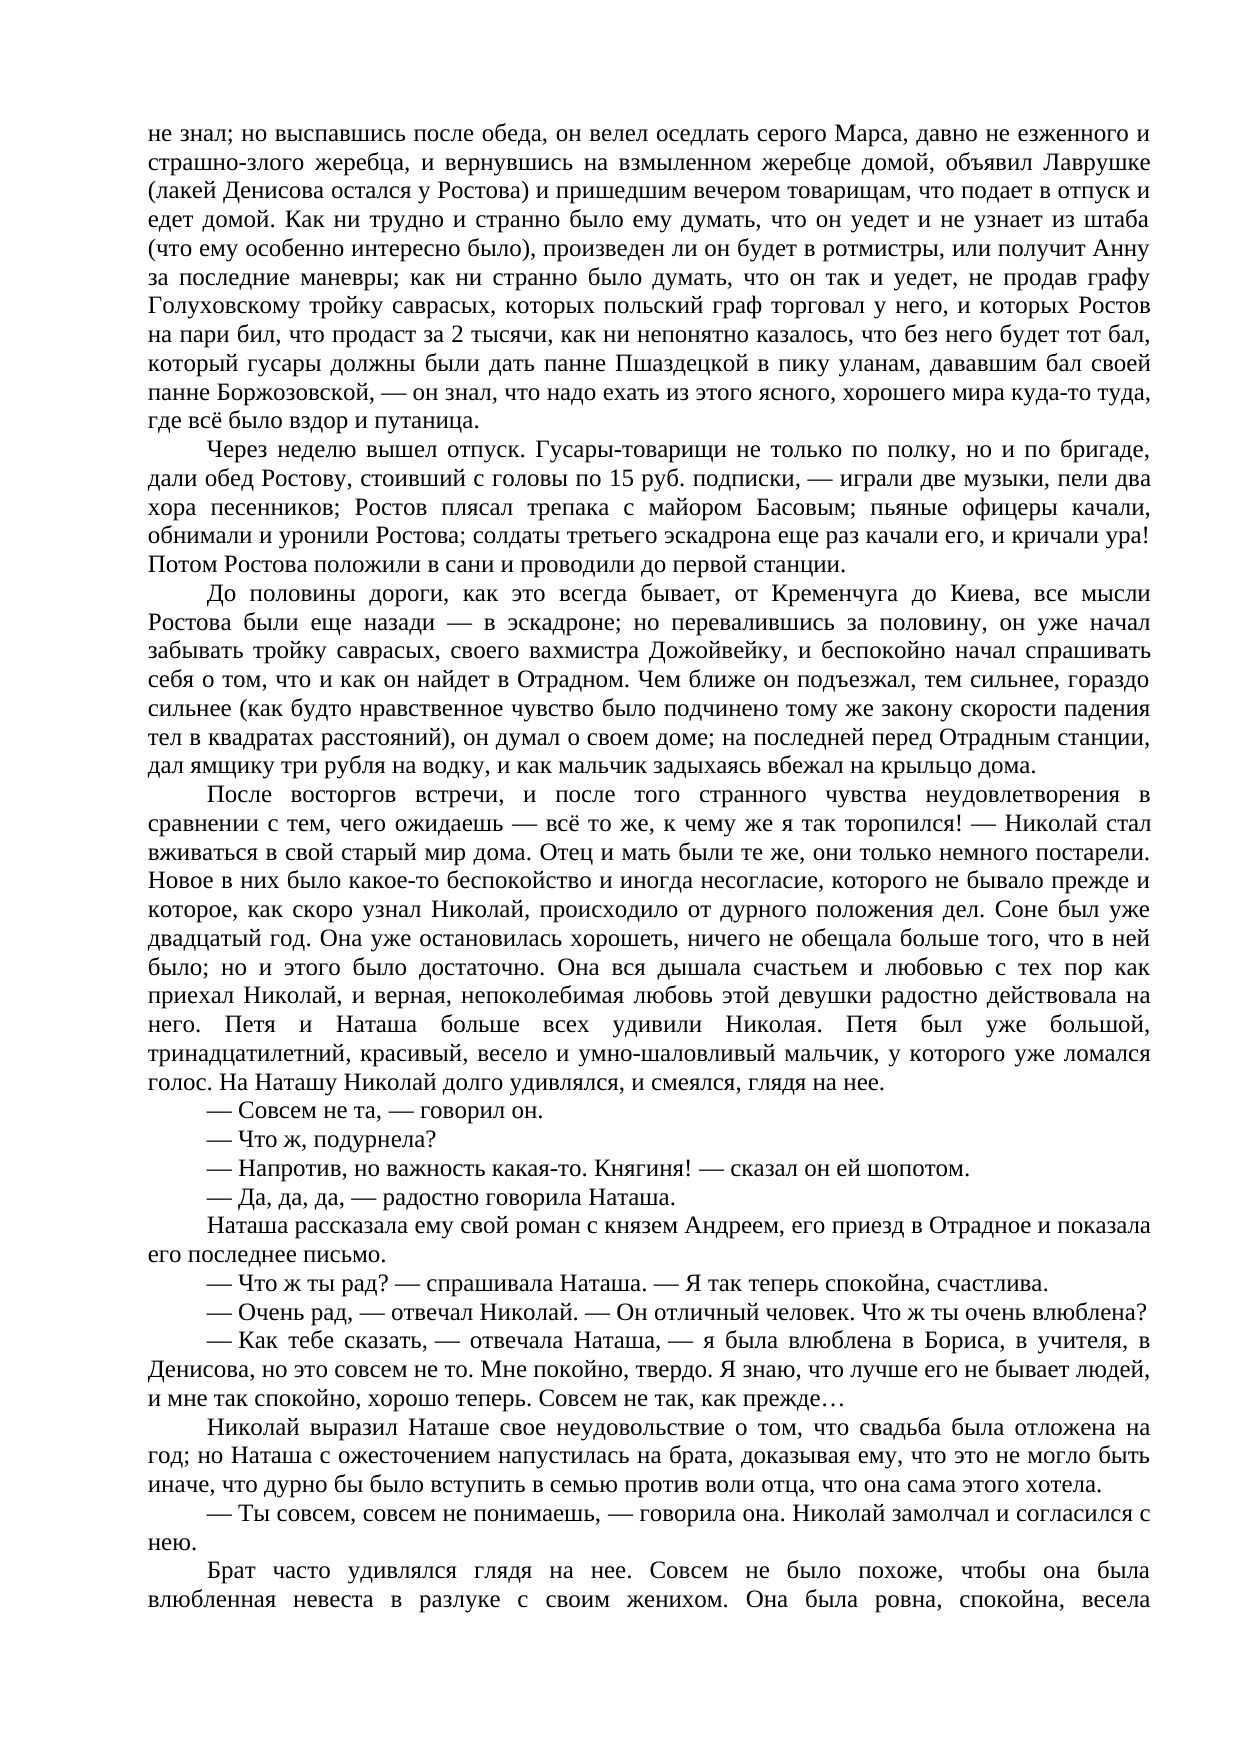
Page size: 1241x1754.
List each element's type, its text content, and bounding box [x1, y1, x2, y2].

text — Что ж ты рад? — спрашивала Наташа. — Я так теперь спокойна, счастлива. [148, 1268, 1152, 1297]
text Николай выразил Наташе свое неудовольствие о том, что свадьба была отложена на год; но Наташа с ожесточением напустилась на брата, доказывая ему, что это не могло быть иначе, что дурно бы было вступить в семью против воли отца, что она сама этого хотела. [148, 1412, 1152, 1498]
text Через неделю вышел отпуск. Гусары-товарищи не только по полку, но и по бригаде, дали обед Ростову, стоивший с головы по 15 руб. подписки, — играли две музыки, пели два хора песенников; Ростов плясал трепака с майором Басовым; пьяные офицеры качали, обнимали и уронили Ростова; солдаты третьего эскадрона еще раз качали его, и кричали ура! Потом Ростова положили в сани и проводили до первой станции. [148, 434, 1152, 578]
text — Да, да, да, — радостно говорила Наташа. [148, 1182, 1152, 1211]
text Брат часто удивлялся глядя на нее. Совсем не было похоже, чтобы она была влюбленная невеста в разлуке с своим женихом. Она была ровна, спокойна, весела [148, 1556, 1152, 1613]
text После восторгов встречи, и после того странного чувства неудовлетворения в сравнении с тем, чего ожидаешь — всё то же, к чему же я так торопился! — Николай стал вживаться в свой старый мир дома. Отец и мать были те же, они только немного постарели. Новое в них было какое-то беспокойство и иногда несогласие, которого не бывало прежде и которое, как скоро узнал Николай, происходило от дурного положения дел. Соне был уже двадцатый год. Она уже остановилась хорошеть, ничего не обещала больше того, что в ней было; но и этого было достаточно. Она вся дышала счастьем и любовью с тех пор как приехал Николай, и верная, непоколебимая любовь этой девушки радостно действовала на него. Петя и Наташа больше всех удивили Николая. Петя был уже большой, тринадцатилетний, красивый, весело и умно-шаловливый мальчик, у которого уже ломался голос. На Наташу Николай долго удивлялся, и смеялся, глядя на нее. [148, 779, 1152, 1096]
text — Ты совсем, совсем не понимаешь, — говорила она. Николай замолчал и согласился с нею. [148, 1498, 1152, 1556]
text не знал; но выспавшись после обеда, он велел оседлать серого Марса, давно не езженного и страшно-злого жеребца, и вернувшись на взмыленном жеребце домой, объявил Лаврушке (лакей Денисова остался у Ростова) и пришедшим вечером товарищам, что подает в отпуск и едет домой. Как ни трудно и странно было ему думать, что он уедет и не узнает из штаба (что ему особенно интересно было), произведен ли он будет в ротмистры, или получит Анну за последние маневры; как ни странно было думать, что он так и уедет, не продав графу Голуховскому тройку саврасых, которых польский граф торговал у него, и которых Ростов на пари бил, что продаст за 2 тысячи, как ни непонятно казалось, что без него будет тот бал, который гусары должны были дать панне Пшаздецкой в пику уланам, дававшим бал своей панне Боржозовской, — он знал, что надо ехать из этого ясного, хорошего мира куда-то туда, где всё было вздор и путаница. [148, 118, 1152, 434]
text До половины дороги, как это всегда бывает, от Кременчуга до Киева, все мысли Ростова были еще назади — в эскадроне; но перевалившись за половину, он уже начал забывать тройку саврасых, своего вахмистра Дожойвейку, и беспокойно начал спрашивать себя о том, что и как он найдет в Отрадном. Чем ближе он подъезжал, тем сильнее, гораздо сильнее (как будто нравственное чувство было подчинено тому же закону скорости падения тел в квадратах расстояний), он думал о своем доме; на последней перед Отрадным станции, дал ямщику три рубля на водку, и как мальчик задыхаясь вбежал на крыльцо дома. [148, 578, 1152, 779]
text — Как тебе сказать, — отвечала Наташа, — я была влюблена в Бориса, в учителя, в Денисова, но это совсем не то. Мне покойно, твердо. Я знаю, что лучше его не бывает людей, и мне так спокойно, хорошо теперь. Совсем не так, как прежде… [148, 1326, 1152, 1412]
text — Очень рад, — отвечал Николай. — Он отличный человек. Что ж ты очень влюблена? [148, 1297, 1152, 1326]
text — Что ж, подурнела? [148, 1124, 1152, 1153]
text — Напротив, но важность какая-то. Княгиня! — сказал он ей шопотом. [148, 1153, 1152, 1182]
text Наташа рассказала ему свой роман с князем Андреем, его приезд в Отрадное и показала его последнее письмо. [148, 1211, 1152, 1268]
text — Совсем не та, — говорил он. [148, 1096, 1152, 1124]
